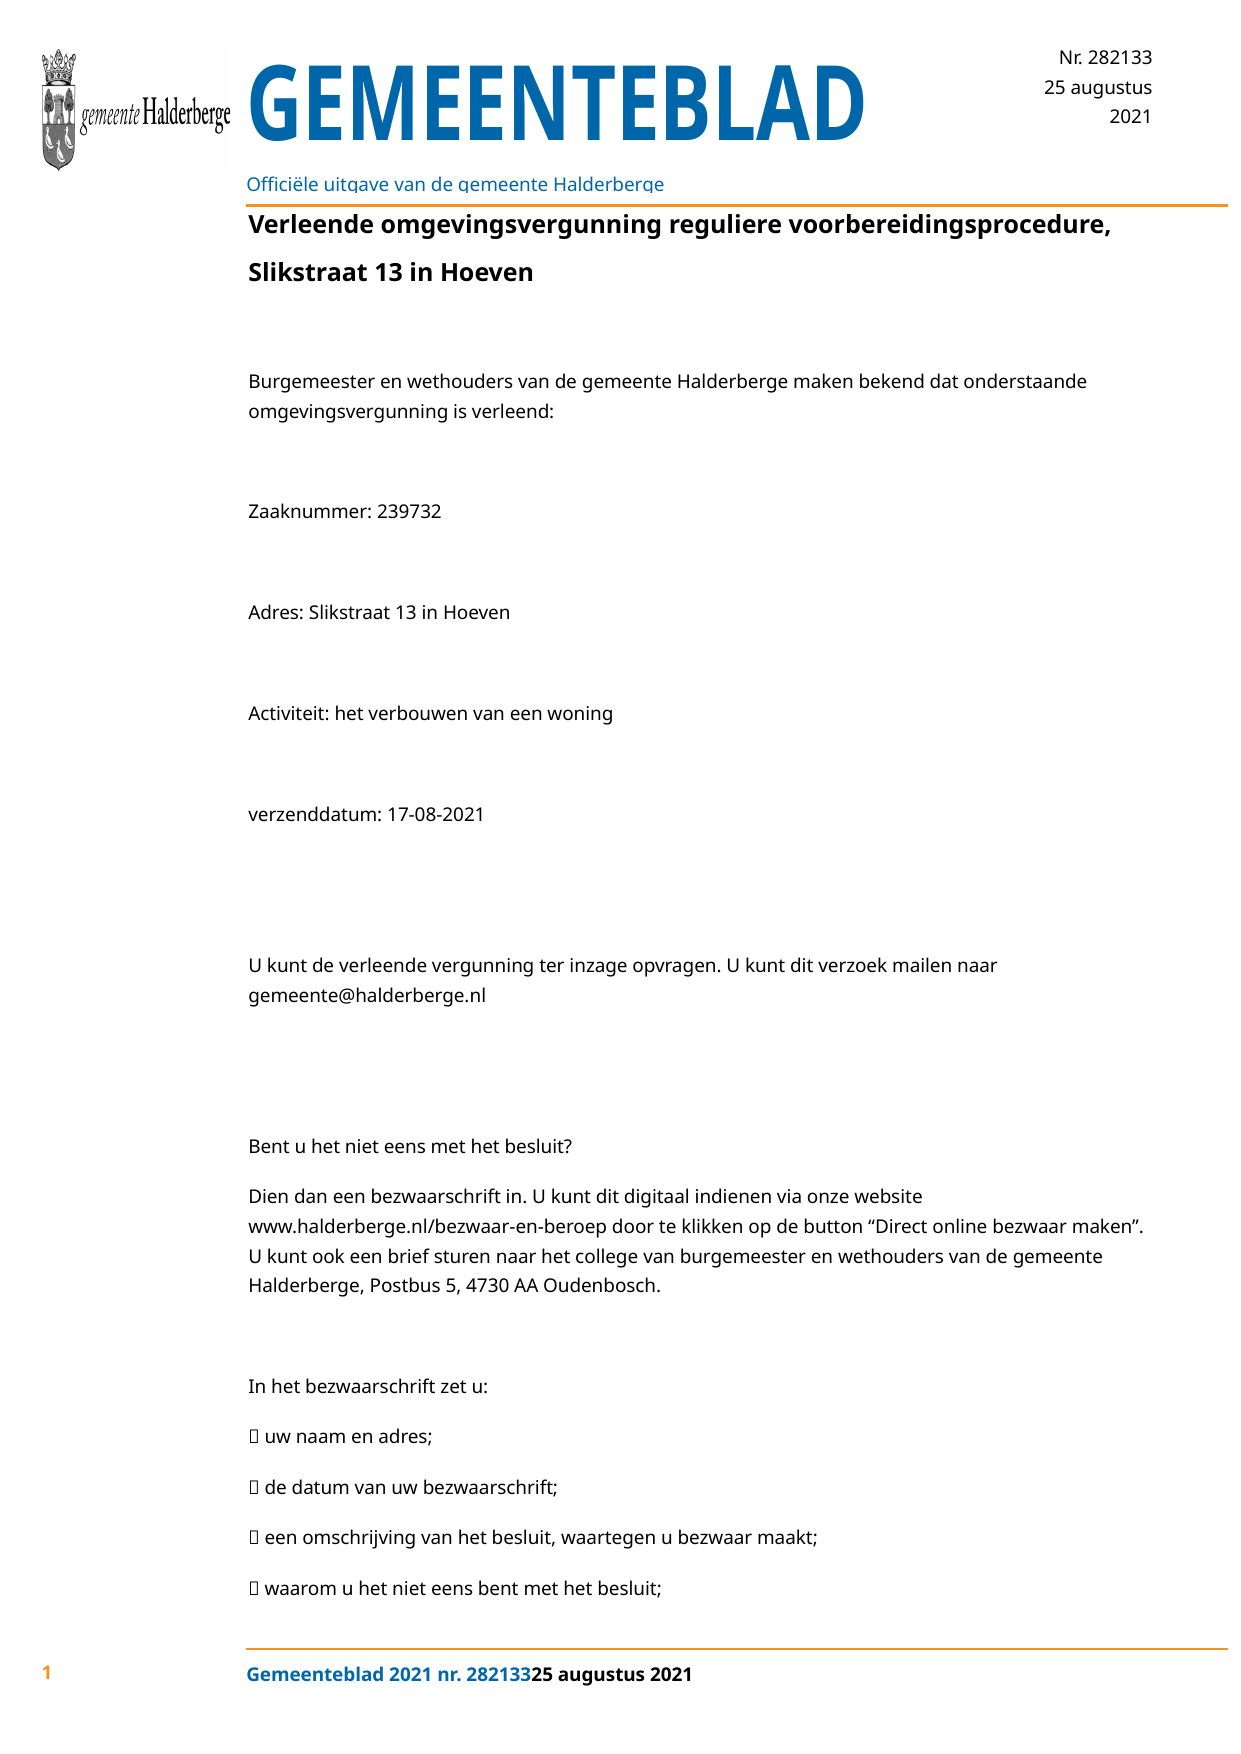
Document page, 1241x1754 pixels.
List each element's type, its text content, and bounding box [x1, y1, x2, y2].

text  de datum van uw bezwaarschrift; [248, 1474, 1152, 1500]
text Dien dan een bezwaarschrift in. U kunt dit digitaal indienen via onze website www.halderberge.nl/bezwaar-en-beroep door te klikken op de button “Direct online bezwaar maken”. U kunt ook een brief sturen naar het college van burgemeester en wethouders van de gemeente Halderberge, Postbus 5, 4730 AA Oudenbosch. [248, 1184, 1152, 1298]
text  uw naam en adres; [248, 1424, 1152, 1449]
text In het bezwaarschrift zet u: [248, 1373, 1152, 1399]
text Zaaknummer: 239732 [248, 499, 1152, 524]
text Adres: Slikstraat 13 in Hoeven [248, 599, 1152, 625]
text Burgemeester en wethouders van de gemeente Halderberge maken bekend dat onderstaande omgevingsvergunning is verleend: [248, 368, 1152, 424]
text  waarom u het niet eens bent met het besluit; [248, 1575, 1152, 1601]
picture [41, 47, 231, 172]
text Bent u het niet eens met het besluit? [248, 1133, 1152, 1159]
text  een omschrijving van het besluit, waartegen u bezwaar maakt; [248, 1524, 1152, 1550]
text verzenddatum: 17-08-2021 [248, 801, 1152, 827]
text Verleende omgevingsvergunning reguliere voorbereidingsprocedure, Slikstraat 13 in Hoeven [248, 207, 1152, 288]
text U kunt de verleende vergunning ter inzage opvragen. U kunt dit verzoek mailen naar gemeente@halderberge.nl [248, 952, 1152, 1008]
text Activiteit: het verbouwen van een woning [248, 700, 1152, 726]
